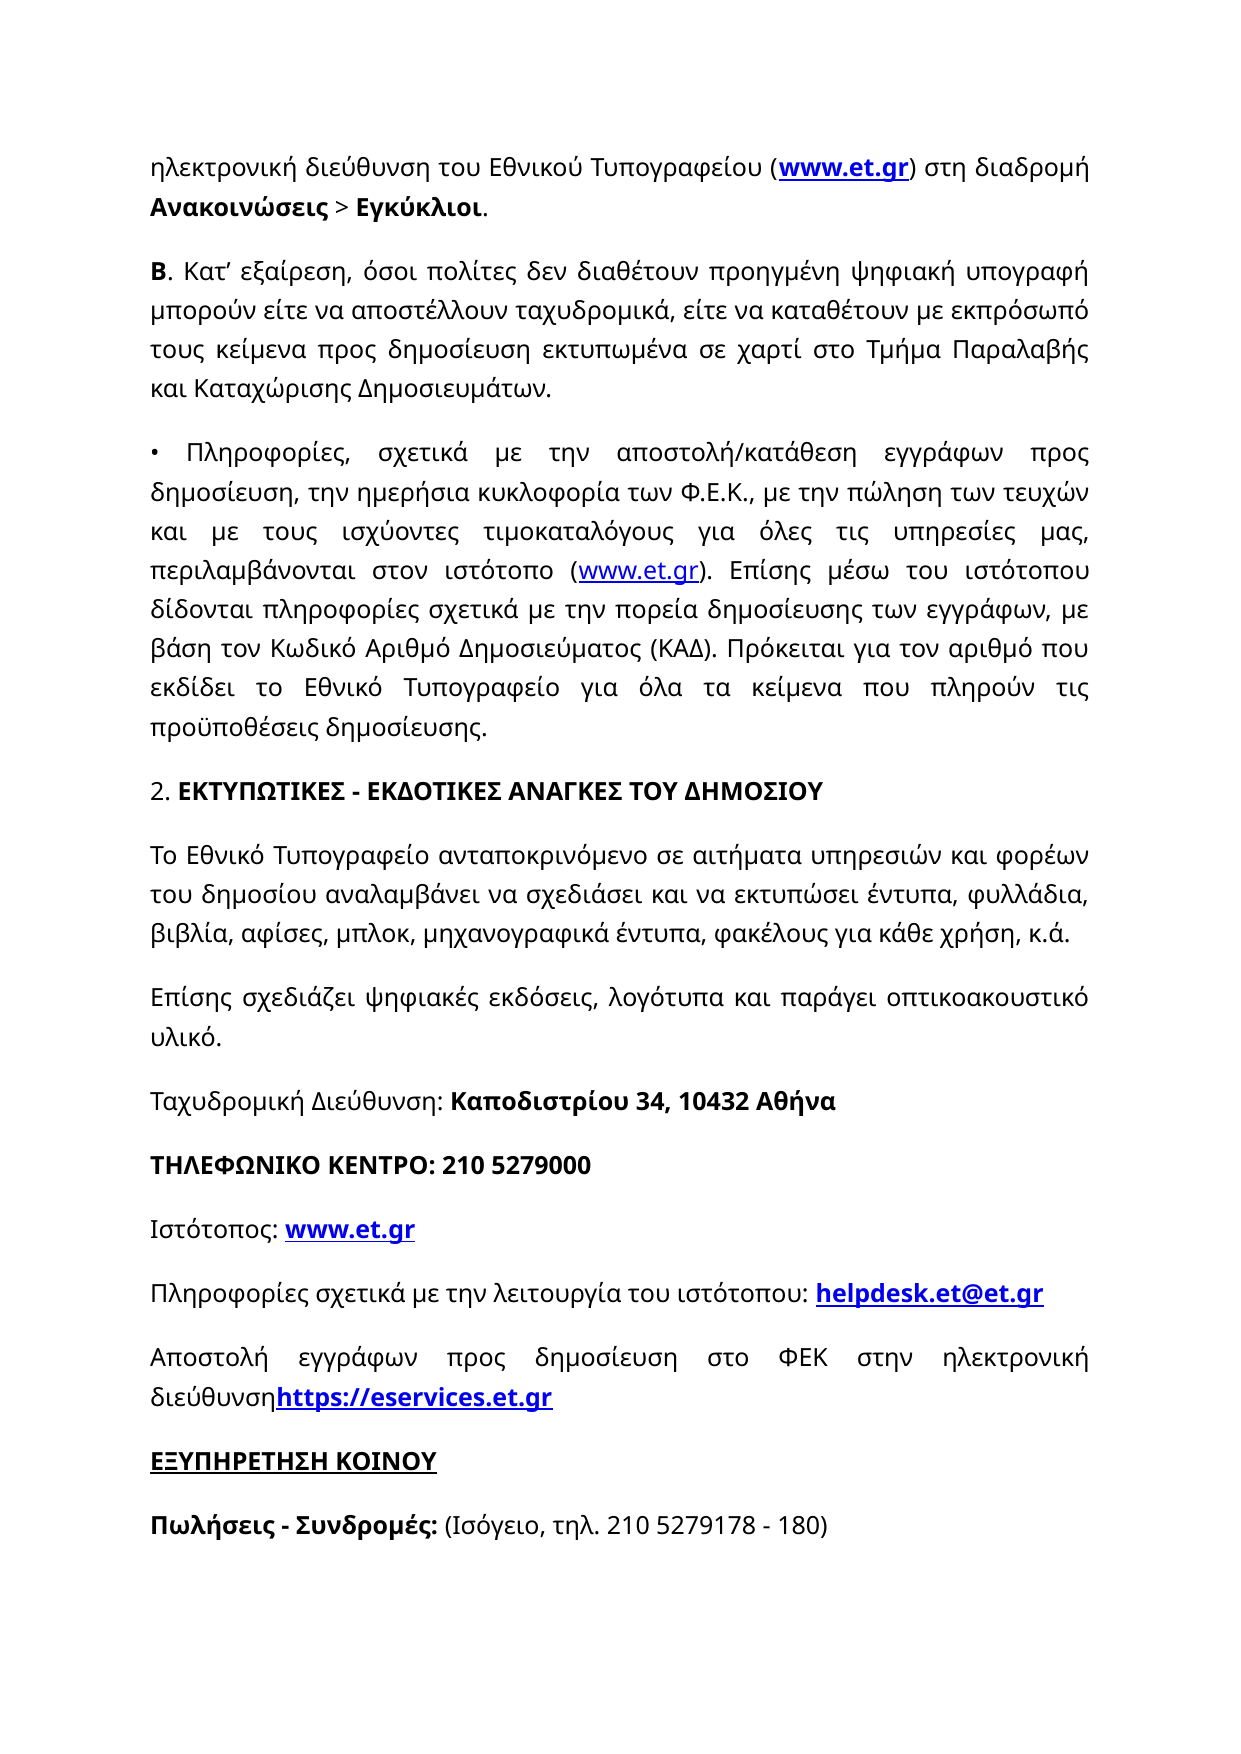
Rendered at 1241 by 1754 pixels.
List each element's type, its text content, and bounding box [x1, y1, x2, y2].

text Ιστότοπος: www.et.gr [150, 1212, 1090, 1246]
text Β. Κατ’ εξαίρεση, όσοι πολίτες δεν διαθέτουν προηγμένη ψηφιακή υπογραφή μπορούν είτε να αποστέλλουν ταχυδρομικά, είτε να καταθέτουν με εκπρόσωπό τους κείμενα προς δημοσίευση εκτυπωμένα σε χαρτί στο Τμήμα Παραλαβής και Καταχώρισης Δημοσιευμάτων. [150, 253, 1090, 405]
text ΤΗΛΕΦΩΝΙΚΟ ΚΕΝΤΡΟ: 210 5279000 [150, 1147, 1090, 1182]
text ΕΞΥΠΗΡΕΤΗΣΗ ΚΟΙΝΟΥ [150, 1443, 1090, 1477]
text Αποστολή εγγράφων προς δημοσίευση στο ΦΕΚ στην ηλεκτρονική διεύθυνσηhttps://eservices.et.gr [150, 1340, 1090, 1413]
text Επίσης σχεδιάζει ψηφιακές εκδόσεις, λογότυπα και παράγει οπτικοακουστικό υλικό. [150, 980, 1090, 1053]
text Το Εθνικό Τυπογραφείο ανταποκρινόμενο σε αιτήματα υπηρεσιών και φορέων του δημοσίου αναλαμβάνει να σχεδιάσει και να εκτυπώσει έντυπα, φυλλάδια, βιβλία, αφίσες, μπλοκ, μηχανογραφικά έντυπα, φακέλους για κάθε χρήση, κ.ά. [150, 837, 1090, 950]
text Πληροφορίες σχετικά με την λειτουργία του ιστότοπου: helpdesk.et@et.gr [150, 1276, 1090, 1310]
text Πωλήσεις - Συνδρομές: (Ισόγειο, τηλ. 210 5279178 - 180) [150, 1507, 1090, 1542]
text 2. ΕΚΤΥΠΩΤΙΚΕΣ - ΕΚΔΟΤΙΚΕΣ ΑΝΑΓΚΕΣ ΤΟΥ ΔΗΜΟΣΙΟΥ [150, 773, 1090, 807]
text ηλεκτρονική διεύθυνση του Εθνικού Τυπογραφείου (www.et.gr) στη διαδρομή Ανακοινώσεις > Εγκύκλιοι. [150, 150, 1090, 223]
text Ταχυδρομική Διεύθυνση: Καποδιστρίου 34, 10432 Αθήνα [150, 1083, 1090, 1117]
text • Πληροφορίες, σχετικά με την αποστολή/κατάθεση εγγράφων προς δημοσίευση, την ημερήσια κυκλοφορία των Φ.Ε.Κ., με την πώληση των τευχών και με τους ισχύοντες τιμοκαταλόγους για όλες τις υπηρεσίες μας, περιλαμβάνονται στoν ιστότοπο (www.et.gr). Επίσης μέσω του ιστότοπου δίδονται πληροφορίες σχετικά με την πορεία δημοσίευσης των εγγράφων, με βάση τον Κωδικό Αριθμό Δημοσιεύματος (ΚΑΔ). Πρόκειται για τον αριθμό που εκδίδει το Εθνικό Τυπογραφείο για όλα τα κείμενα που πληρούν τις προϋποθέσεις δημοσίευσης. [150, 435, 1090, 743]
